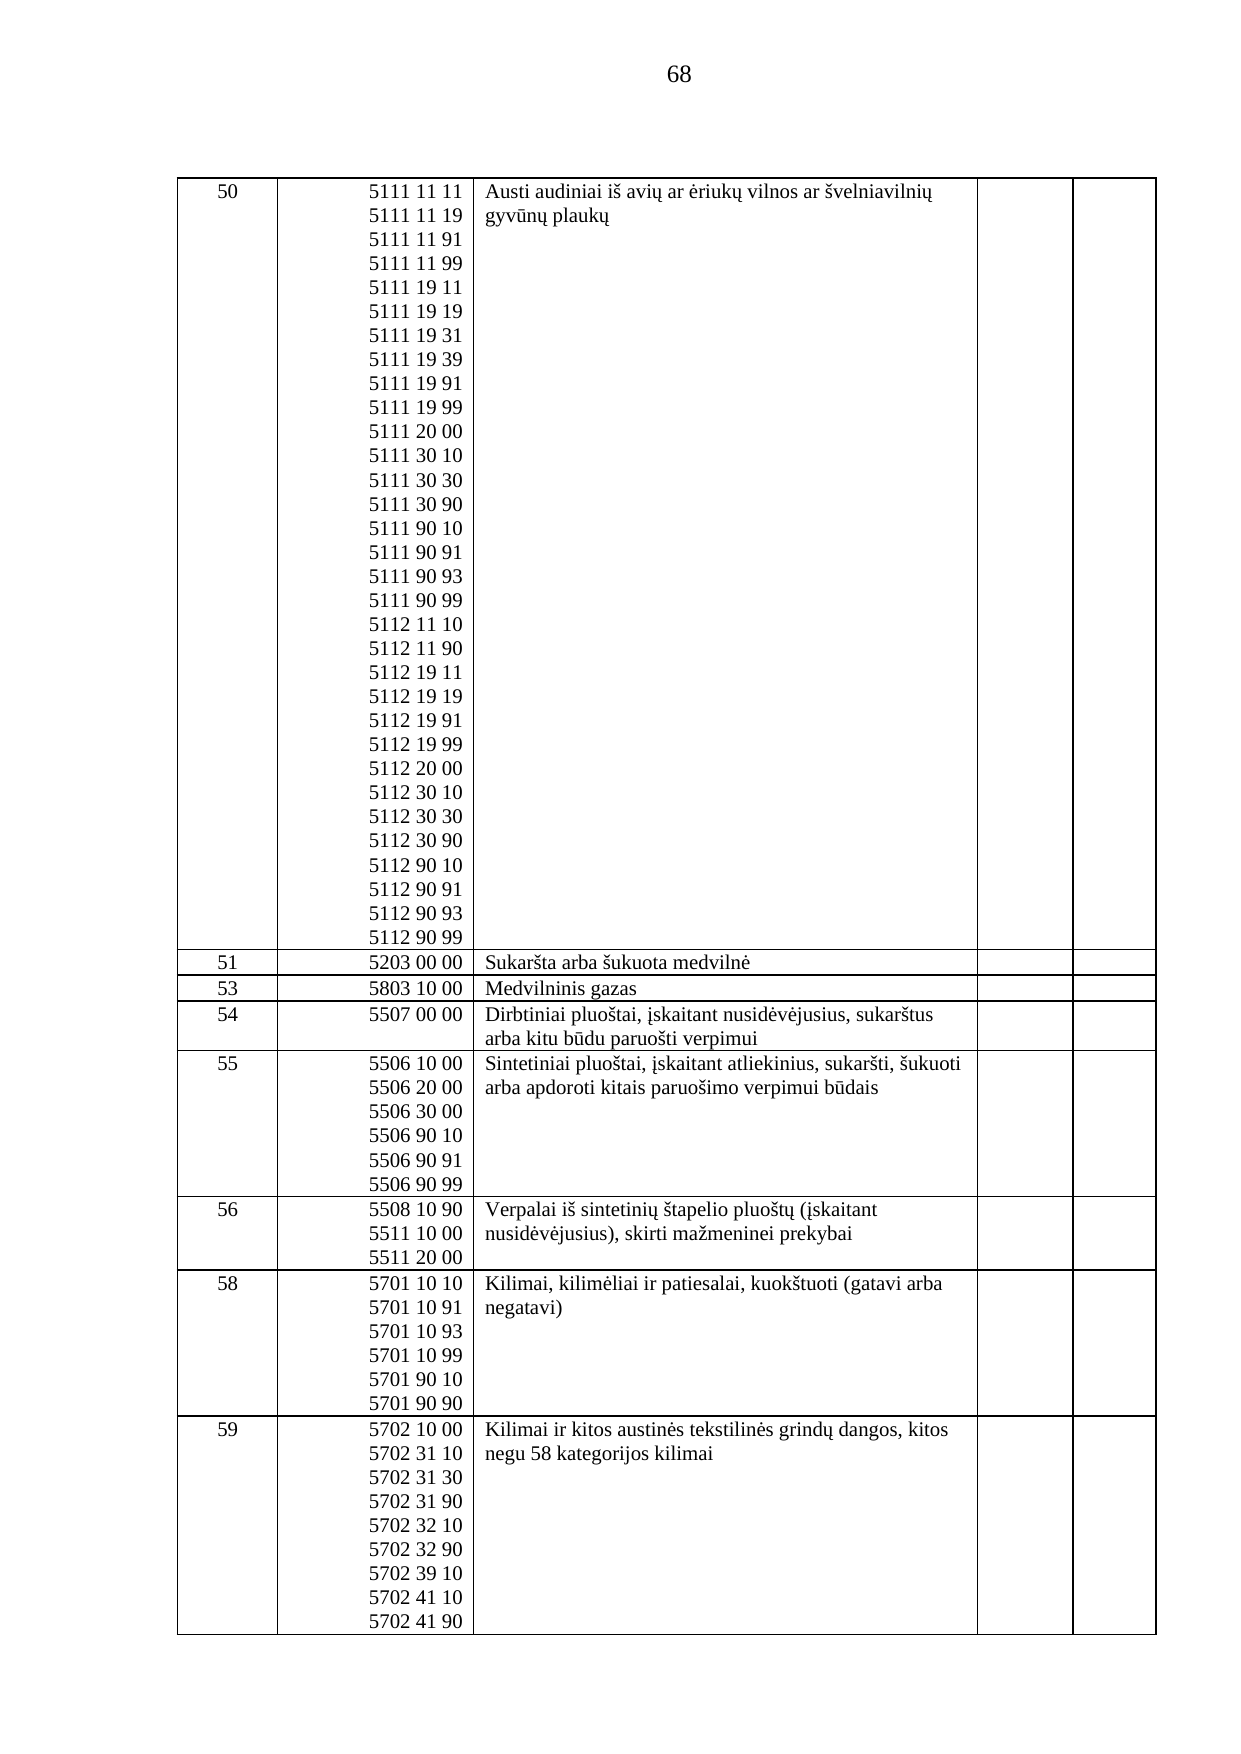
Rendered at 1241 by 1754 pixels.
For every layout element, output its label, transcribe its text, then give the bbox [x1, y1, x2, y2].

table_cell [1161, 1000, 1176, 1050]
table_cell Sukaršta arba šukuota medvilnė [474, 950, 977, 974]
table_cell [978, 1051, 1072, 1196]
table_cell [1161, 1050, 1176, 1196]
table_cell [1176, 1585, 1181, 1633]
table_cell [1157, 1415, 1161, 1585]
table_cell [1074, 1585, 1155, 1633]
table_cell [978, 1197, 1072, 1269]
table_cell [1176, 612, 1181, 949]
table_cell 51 [178, 950, 277, 974]
table_cell Kilimai, kilimėliai ir patiesalai, kuokštuoti (gatavi arba negatavi) [474, 1271, 977, 1415]
table_cell 5507 00 00 [278, 1002, 473, 1050]
table_cell [1161, 1585, 1176, 1633]
table_cell [1157, 949, 1161, 974]
table_cell [978, 1002, 1072, 1050]
table_cell [978, 1417, 1072, 1585]
table_cell [1157, 974, 1161, 1000]
table_cell Sintetiniai pluoštai, įskaitant atliekinius, sukaršti, šukuoti arba apdoroti kitais paruošimo verpimui būdais [474, 1051, 977, 1196]
table_cell 5508 10 90 5511 10 00 5511 20 00 [278, 1197, 473, 1269]
table_cell 56 [178, 1197, 277, 1269]
table_cell 5203 00 00 [278, 950, 473, 974]
table_cell [1157, 1196, 1161, 1269]
table_cell [1157, 1585, 1161, 1633]
table_cell 54 [178, 1002, 277, 1050]
table_cell [1157, 1000, 1161, 1050]
table_cell [1157, 177, 1161, 419]
table_cell [1176, 949, 1181, 974]
table_cell [178, 419, 277, 612]
table_cell [1161, 612, 1176, 949]
table_cell [1176, 1050, 1181, 1196]
table_cell [1074, 976, 1155, 1000]
table_cell 5702 41 10 5702 41 90 [278, 1585, 473, 1633]
table_cell 5111 11 11 5111 11 19 5111 11 91 5111 11 99 5111 19 11 5111 19 19 5111 19 31 5111 19 39 5111 19 91 5111 19 99 [278, 179, 473, 419]
table_cell [1157, 1050, 1161, 1196]
table_cell [1161, 1415, 1176, 1585]
table_cell [1074, 419, 1155, 612]
table_cell Verpalai iš sintetinių štapelio pluoštų (įskaitant nusidėvėjusius), skirti mažmeninei prekybai [474, 1197, 977, 1269]
table_cell [1176, 1269, 1181, 1415]
table_cell [178, 1585, 277, 1633]
table_cell 50 [178, 179, 277, 419]
table_cell [474, 1585, 977, 1633]
table_cell 5803 10 00 [278, 976, 473, 1000]
table_cell [1161, 177, 1176, 419]
table_cell [1176, 419, 1181, 612]
table_cell [1161, 1269, 1176, 1415]
table_cell [1176, 177, 1181, 419]
table_cell 5111 20 00 5111 30 10 5111 30 30 5111 30 90 5111 90 10 5111 90 91 5111 90 93 5111 90 99 [278, 419, 473, 612]
table_cell [978, 419, 1072, 612]
table_cell Kilimai ir kitos austinės tekstilinės grindų dangos, kitos negu 58 kategorijos kilimai [474, 1417, 977, 1585]
table_cell 53 [178, 976, 277, 1000]
table_cell [1176, 974, 1181, 1000]
table_cell [1157, 419, 1161, 612]
table_cell 55 [178, 1051, 277, 1196]
table_cell [1176, 1196, 1181, 1269]
table_cell [978, 1271, 1072, 1415]
table_cell 5506 10 00 5506 20 00 5506 30 00 5506 90 10 5506 90 91 5506 90 99 [278, 1051, 473, 1196]
table_cell [1074, 950, 1155, 974]
table_cell Austi audiniai iš avių ar ėriukų vilnos ar švelniavilnių gyvūnų plaukų [474, 179, 977, 419]
table_cell [178, 612, 277, 949]
table_cell [1161, 1196, 1176, 1269]
table_cell Dirbtiniai pluoštai, įskaitant nusidėvėjusius, sukarštus arba kitu būdu paruošti verpimui [474, 1002, 977, 1050]
table_cell [1161, 949, 1176, 974]
table_cell [474, 419, 977, 612]
table_cell [978, 976, 1072, 1000]
table_cell [1074, 179, 1155, 419]
table_cell [1074, 1197, 1155, 1269]
table_cell [1074, 1002, 1155, 1050]
table_cell [1074, 1051, 1155, 1196]
table_cell 5112 11 10 5112 11 90 5112 19 11 5112 19 19 5112 19 91 5112 19 99 5112 20 00 5112 30 10 5112 30 30 5112 30 90 5112 90 10 5112 90 91 5112 90 93 5112 90 99 [278, 612, 473, 949]
table_cell Medvilninis gazas [474, 976, 977, 1000]
table_cell [1176, 1415, 1181, 1585]
table_cell 59 [178, 1417, 277, 1585]
table_cell [1074, 612, 1155, 949]
table_cell [474, 612, 977, 949]
table_cell [1157, 612, 1161, 949]
table_cell [1074, 1271, 1155, 1415]
table_cell 5701 10 10 5701 10 91 5701 10 93 5701 10 99 5701 90 10 5701 90 90 [278, 1271, 473, 1415]
table_cell [1176, 1000, 1181, 1050]
table_cell [1074, 1417, 1155, 1585]
table_cell 58 [178, 1271, 277, 1415]
table_cell [978, 1585, 1072, 1633]
table_cell [1161, 419, 1176, 612]
table_cell [1161, 974, 1176, 1000]
table_cell [1157, 1269, 1161, 1415]
table_cell [978, 950, 1072, 974]
table_cell 5702 10 00 5702 31 10 5702 31 30 5702 31 90 5702 32 10 5702 32 90 5702 39 10 [278, 1417, 473, 1585]
table_cell [978, 612, 1072, 949]
table_cell [978, 179, 1072, 419]
